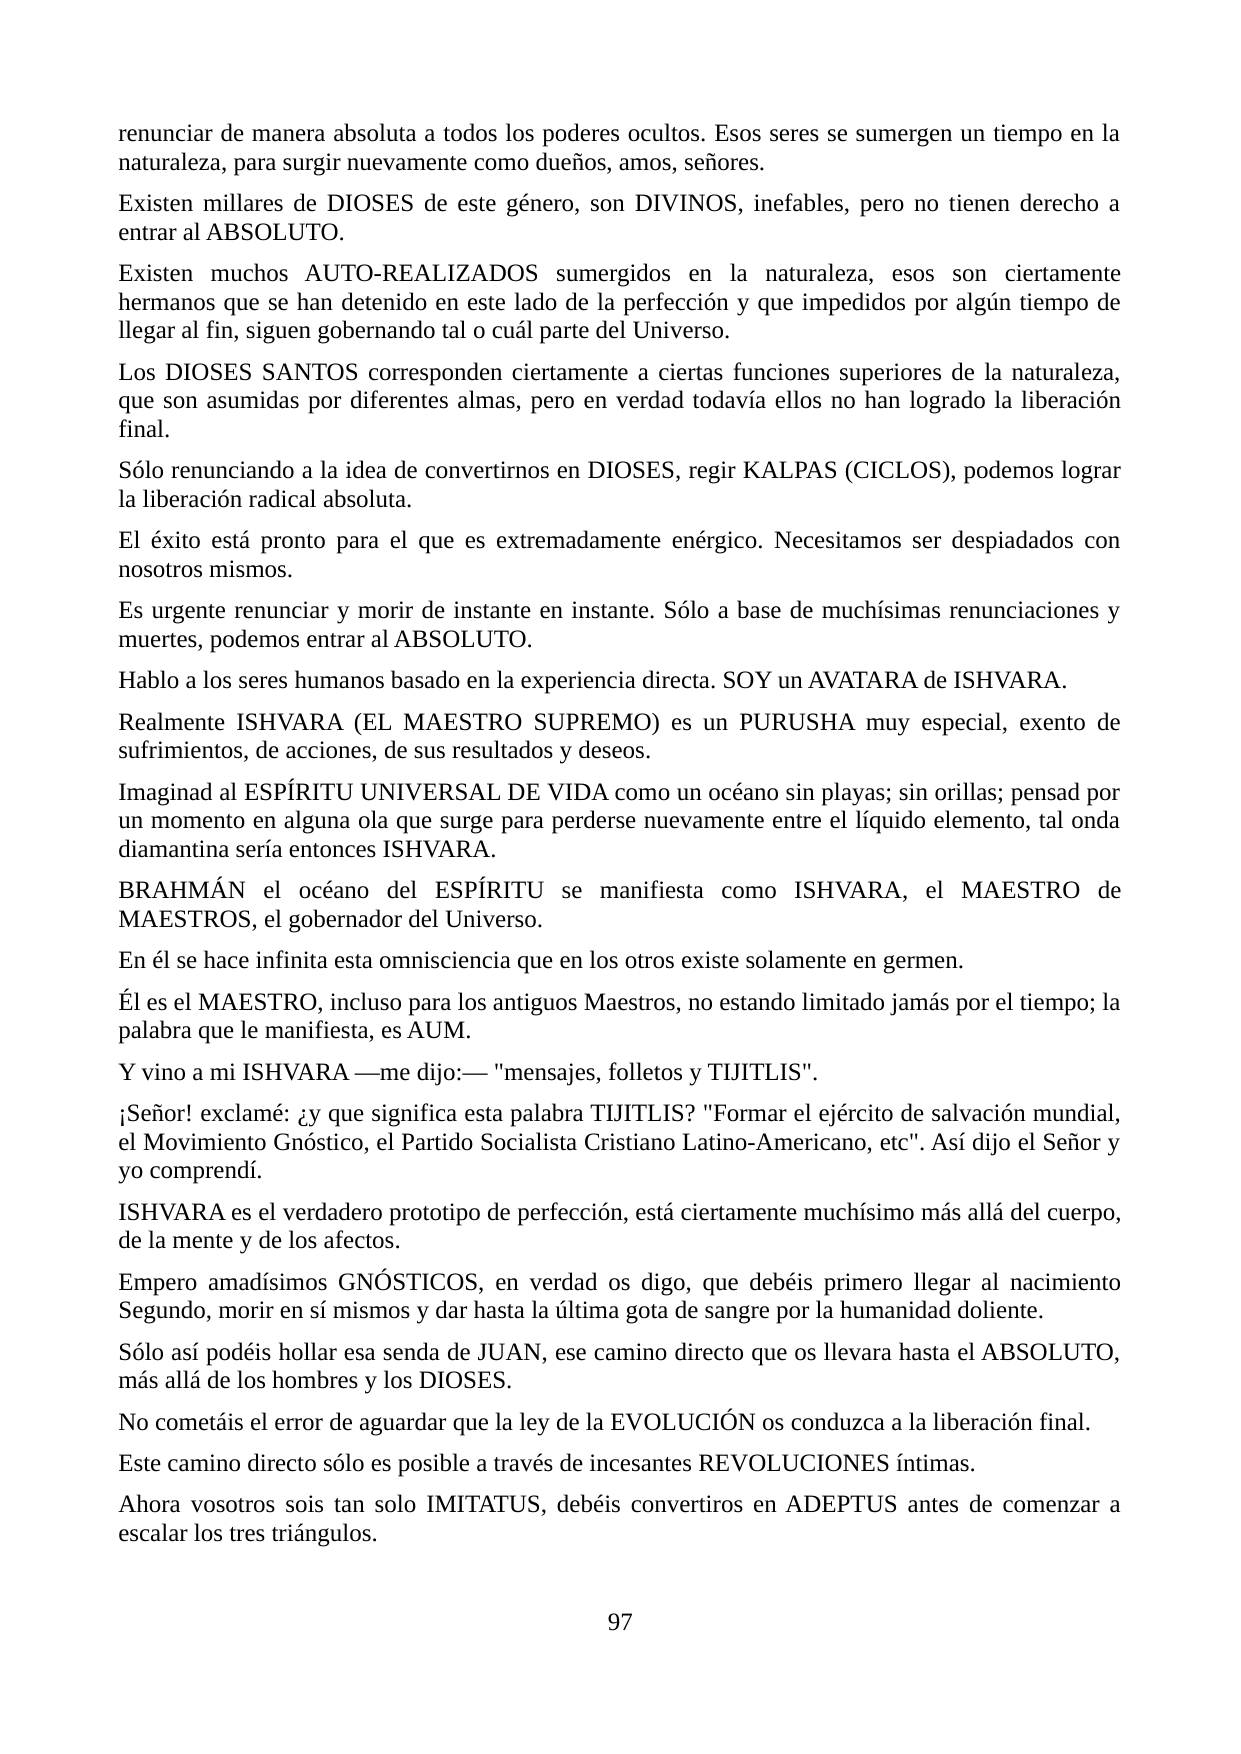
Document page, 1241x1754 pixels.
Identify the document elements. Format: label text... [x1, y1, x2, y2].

text renunciar de manera absoluta a todos los poderes ocultos. Esos seres se sumergen un tiempo en la naturaleza, para surgir nuevamente como dueños, amos, señores. [118, 118, 1122, 176]
text Ahora vosotros sois tan solo IMITATUS, debéis convertiros en ADEPTUS antes de comenzar a escalar los tres triángulos. [118, 1489, 1122, 1547]
text Él es el MAESTRO, incluso para los antiguos Maestros, no estando limitado jamás por el tiempo; la palabra que le manifiesta, es AUM. [118, 987, 1122, 1044]
text Realmente ISHVARA (EL MAESTRO SUPREMO) es un PURUSHA muy especial, exento de sufrimientos, de acciones, de sus resultados y deseos. [118, 707, 1122, 764]
text Existen muchos AUTO-REALIZADOS sumergidos en la naturaleza, esos son ciertamente hermanos que se han detenido en este lado de la perfección y que impedidos por algún tiempo de llegar al fin, siguen gobernando tal o cuál parte del Universo. [118, 258, 1122, 344]
text ¡Señor! exclamé: ¿y que significa esta palabra TIJITLIS? "Formar el ejército de salvación mundial, el Movimiento Gnóstico, el Partido Socialista Cristiano Latino-Americano, etc". Así dijo el Señor y yo comprendí. [118, 1098, 1122, 1184]
text Sólo renunciando a la idea de convertirnos en DIOSES, regir KALPAS (CICLOS), podemos lograr la liberación radical absoluta. [118, 456, 1122, 513]
text BRAHMÁN el océano del ESPÍRITU se manifiesta como ISHVARA, el MAESTRO de MAESTROS, el gobernador del Universo. [118, 876, 1122, 933]
text Existen millares de DIOSES de este género, son DIVINOS, inefables, pero no tienen derecho a entrar al ABSOLUTO. [118, 188, 1122, 246]
text El éxito está pronto para el que es extremadamente enérgico. Necesitamos ser despiadados con nosotros mismos. [118, 526, 1122, 583]
text ISHVARA es el verdadero prototipo de perfección, está ciertamente muchísimo más allá del cuerpo, de la mente y de los afectos. [118, 1197, 1122, 1254]
text Sólo así podéis hollar esa senda de JUAN, ese camino directo que os llevara hasta el ABSOLUTO, más allá de los hombres y los DIOSES. [118, 1337, 1122, 1394]
text Hablo a los seres humanos basado en la experiencia directa. SOY un AVATARA de ISHVARA. [118, 666, 1122, 694]
text Es urgente renunciar y morir de instante en instante. Sólo a base de muchísimas renunciaciones y muertes, podemos entrar al ABSOLUTO. [118, 596, 1122, 653]
text Este camino directo sólo es posible a través de incesantes REVOLUCIONES íntimas. [118, 1448, 1122, 1477]
text No cometáis el error de aguardar que la ley de la EVOLUCIÓN os conduzca a la liberación final. [118, 1407, 1122, 1436]
text Y vino a mi ISHVARA —me dijo:— "mensajes, folletos y TIJITLIS". [118, 1057, 1122, 1086]
text Imaginad al ESPÍRITU UNIVERSAL DE VIDA como un océano sin playas; sin orillas; pensad por un momento en alguna ola que surge para perderse nuevamente entre el líquido elemento, tal onda diamantina sería entonces ISHVARA. [118, 777, 1122, 863]
text Los DIOSES SANTOS corresponden ciertamente a ciertas funciones superiores de la naturaleza, que son asumidas por diferentes almas, pero en verdad todavía ellos no han logrado la liberación final. [118, 357, 1122, 443]
text Empero amadísimos GNÓSTICOS, en verdad os digo, que debéis primero llegar al nacimiento Segundo, morir en sí mismos y dar hasta la última gota de sangre por la humanidad doliente. [118, 1267, 1122, 1324]
text En él se hace infinita esta omnisciencia que en los otros existe solamente en germen. [118, 946, 1122, 974]
